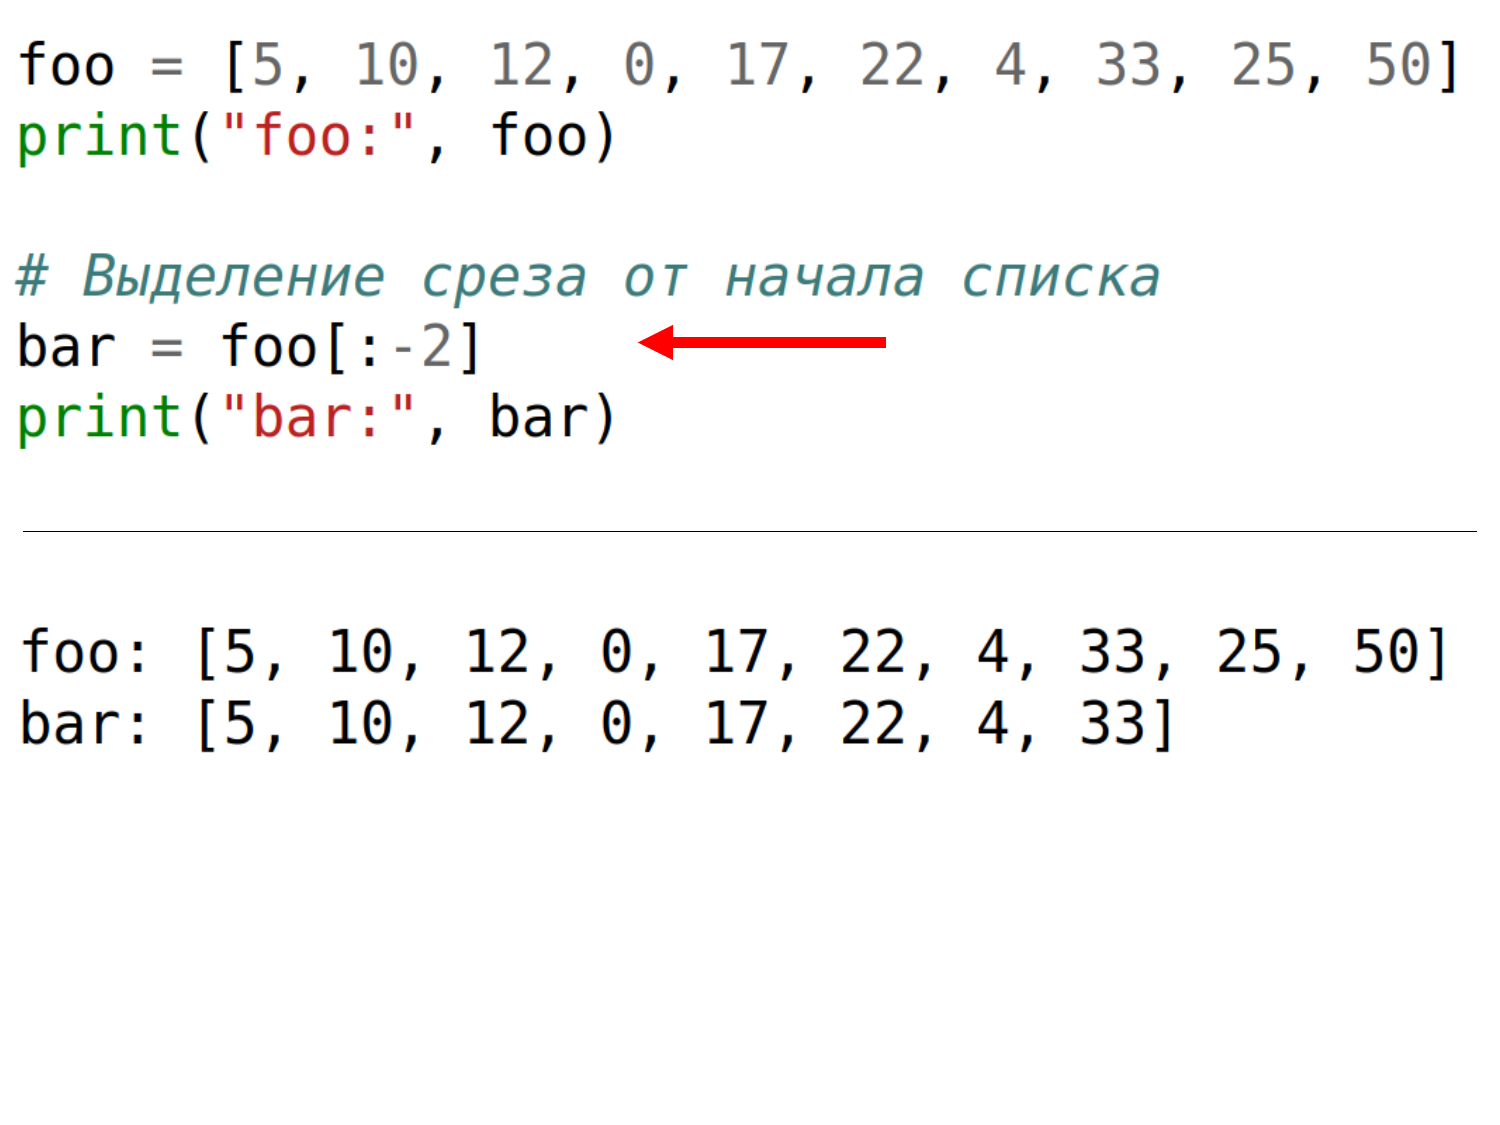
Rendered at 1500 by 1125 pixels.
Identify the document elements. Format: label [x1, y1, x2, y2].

picture [11, 612, 1465, 768]
picture [11, 27, 1465, 459]
